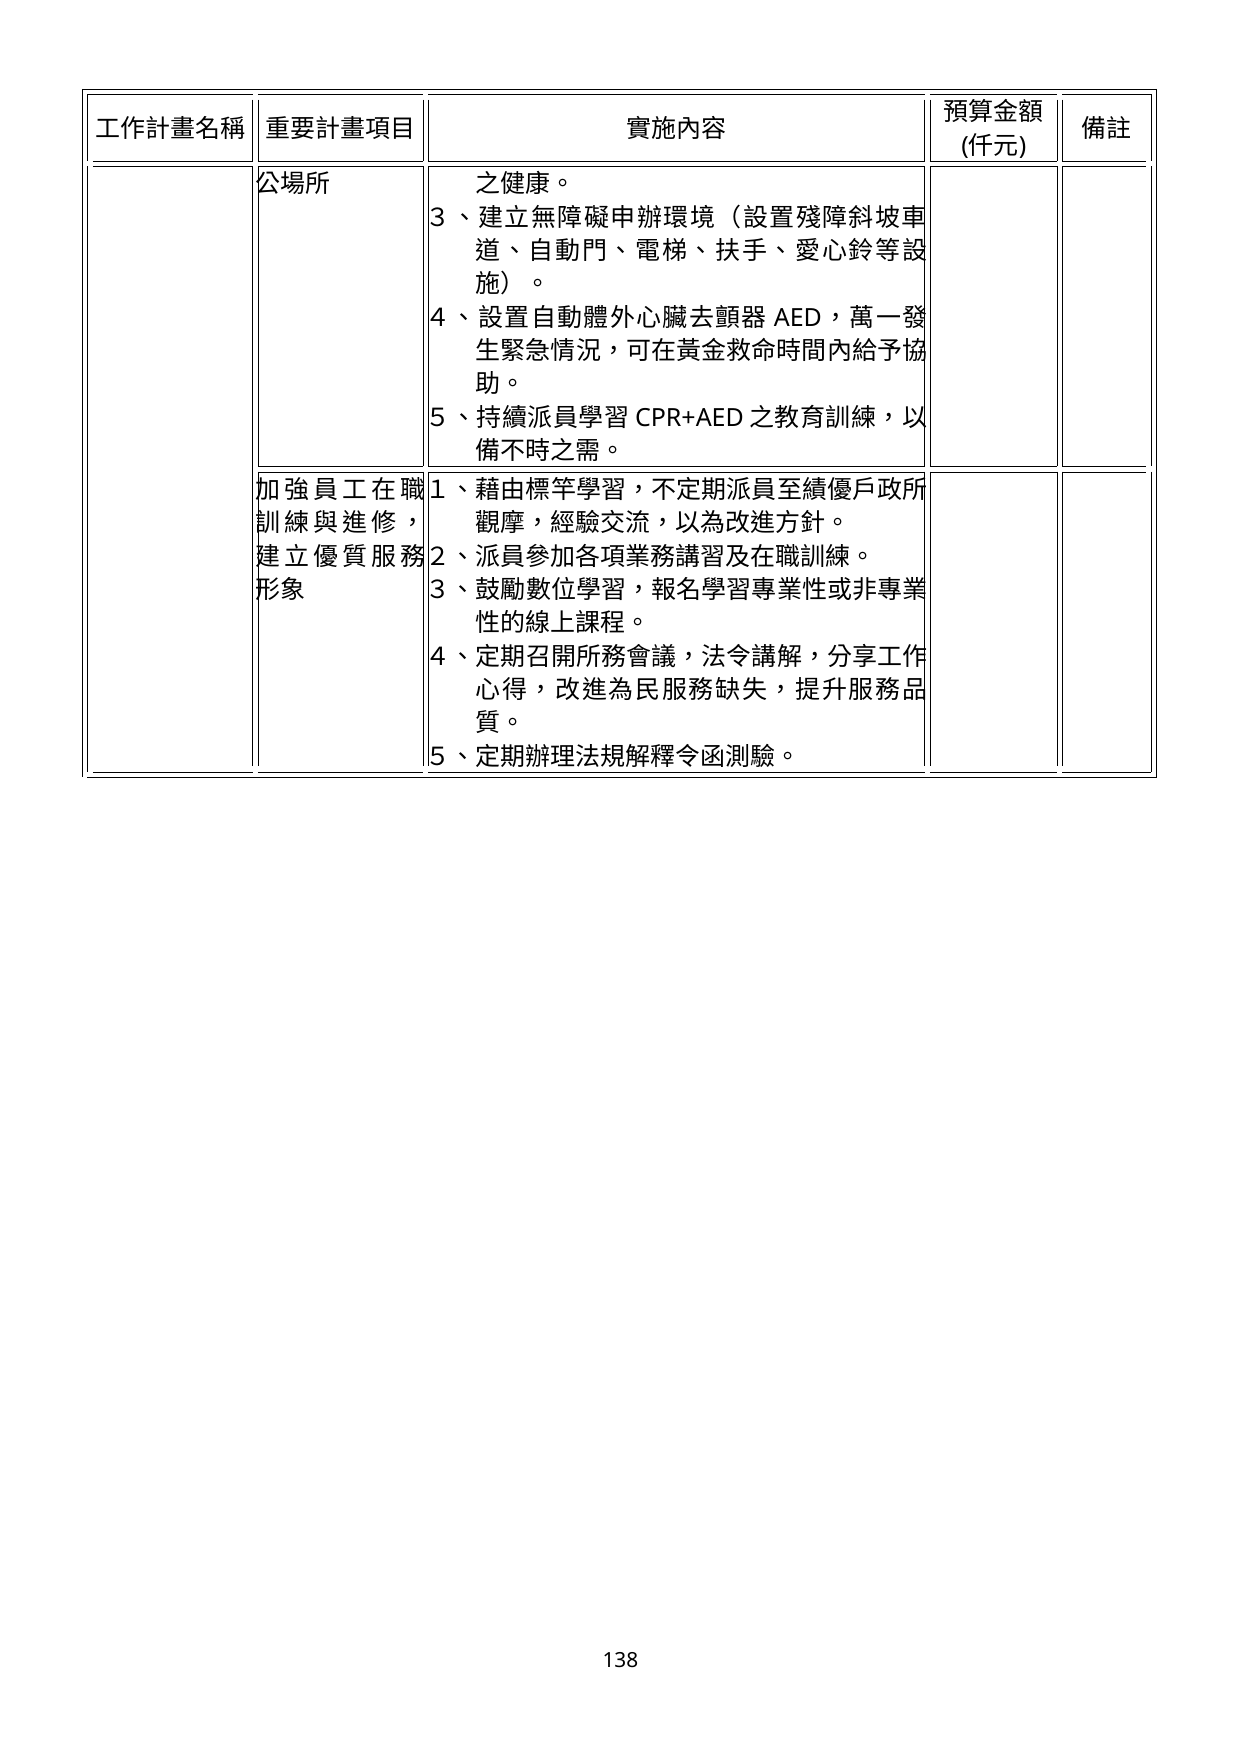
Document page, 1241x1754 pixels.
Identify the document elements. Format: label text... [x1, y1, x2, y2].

table_header 重要計畫項目 [255, 90, 425, 161]
table_cell [931, 167, 1057, 466]
table_cell 之健康。 ３、建立無障礙申辦環境（設置殘障斜坡車道、自動門、電梯、扶手、愛心鈴等設施）。 ４、設置自動體外心臟去顫器AED，萬一發生緊急情況，可在黃金救命時間內給予協助。 ５、持續派員學習CPR+AED之教育訓練，以備不時之需。 [425, 161, 927, 466]
table_cell [927, 161, 1059, 466]
table_cell １、藉由標竿學習，不定期派員至績優戶政所觀摩，經驗交流，以為改進方針。 ２、派員參加各項業務講習及在職訓練。 ３、鼓勵數位學習，報名學習專業性或非專業性的線上課程。 ４、定期召開所務會議，法令講解，分享工作心得，改進為民服務缺失，提升服務品質。 ５、定期辦理法規解釋令函測驗。 [425, 466, 927, 772]
table_header 實施內容 [425, 90, 927, 161]
table_cell 公場所 [255, 161, 425, 466]
table_header 預算金額(仟元) [927, 90, 1059, 161]
table_cell [927, 466, 1059, 772]
table_cell 加強員工在職訓練與進修，建立優質服務形象 [255, 466, 425, 772]
table_cell [1060, 161, 1154, 466]
table_cell [1060, 466, 1154, 772]
table_header 備註 [1060, 90, 1154, 161]
table_cell [85, 161, 255, 772]
table_header 工作計畫名稱 [85, 90, 255, 161]
